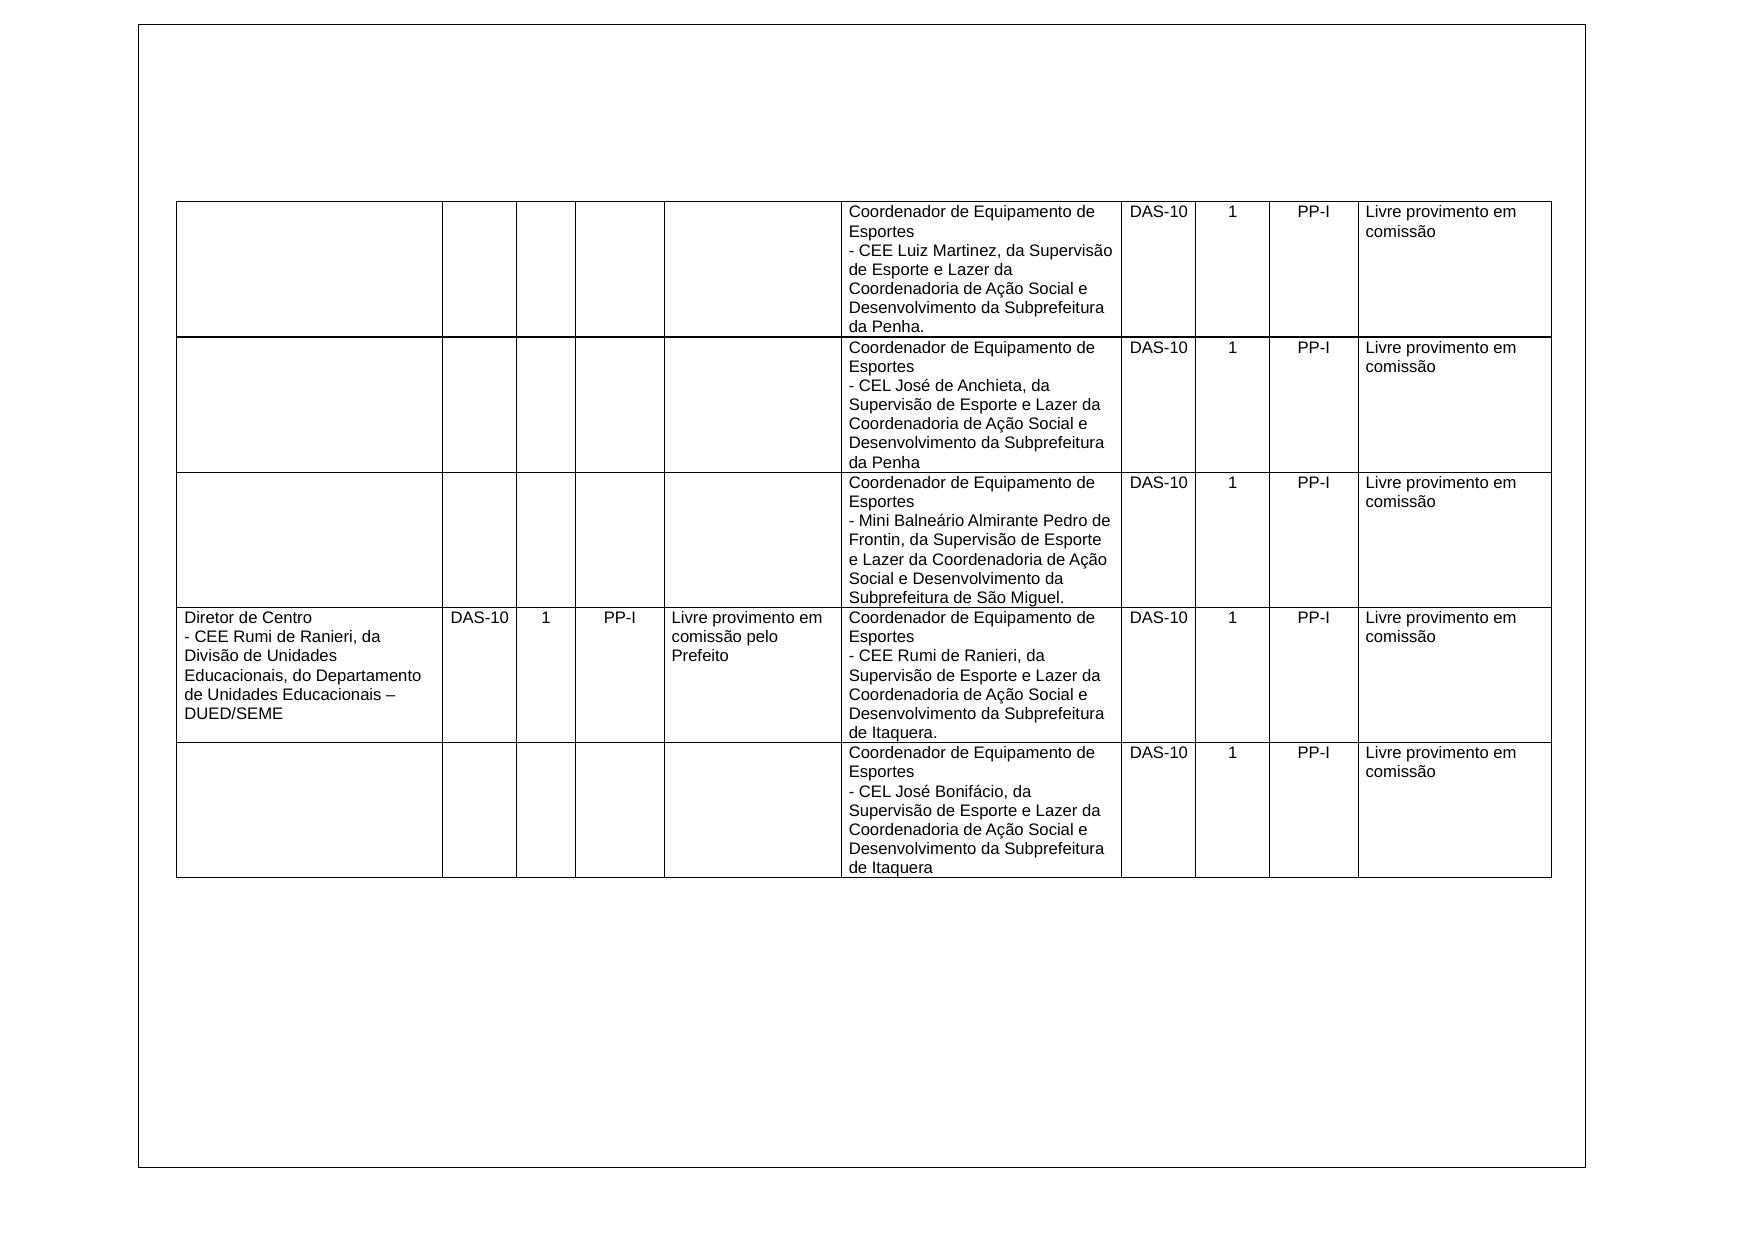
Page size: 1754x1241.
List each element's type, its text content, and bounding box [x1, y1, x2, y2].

table_cell [177, 473, 442, 607]
table_cell Livre provimento em comissão pelo Prefeito [665, 608, 841, 742]
table_cell Coordenador de Equipamento de Esportes - CEL José de Anchieta, da Supervisão de Esporte e Lazer da Coordenadoria de Ação Social e Desenvolvimento da Subprefeitura da Penha [842, 338, 1121, 472]
table_cell [443, 338, 516, 472]
table_cell 1 [1196, 473, 1269, 607]
table_cell DAS-10 [1122, 338, 1195, 472]
table_header Coordenador de Equipamento de Esportes - CEE Luiz Martinez, da Supervisão de Esporte e Lazer da Coordenadoria de Ação Social e Desenvolvimento da Subprefeitura da Penha. [842, 202, 1121, 336]
table_cell 1 [517, 608, 575, 742]
table_cell Coordenador de Equipamento de Esportes - CEE Rumi de Ranieri, da Supervisão de Esporte e Lazer da Coordenadoria de Ação Social e Desenvolvimento da Subprefeitura de Itaquera. [842, 608, 1121, 742]
table_cell [665, 338, 841, 472]
table_header [665, 202, 841, 336]
table_cell PP-I [1270, 608, 1358, 742]
table_cell Livre provimento em comissão [1359, 338, 1551, 472]
table_header [177, 202, 442, 336]
table_cell Coordenador de Equipamento de Esportes - Mini Balneário Almirante Pedro de Frontin, da Supervisão de Esporte e Lazer da Coordenadoria de Ação Social e Desenvolvimento da Subprefeitura de São Miguel. [842, 473, 1121, 607]
table_cell [443, 743, 516, 877]
table_cell [665, 473, 841, 607]
table_cell [177, 338, 442, 472]
table_cell DAS-10 [443, 608, 516, 742]
table_header [576, 202, 664, 336]
table_cell [665, 743, 841, 877]
table_header DAS-10 [1122, 202, 1195, 336]
table_header Livre provimento em comissão [1359, 202, 1551, 336]
table_cell Livre provimento em comissão [1359, 743, 1551, 877]
table_cell PP-I [1270, 743, 1358, 877]
table_header [517, 202, 575, 336]
table_cell Livre provimento em comissão [1359, 473, 1551, 607]
table_cell [517, 743, 575, 877]
table_cell 1 [1196, 743, 1269, 877]
table_cell PP-I [1270, 473, 1358, 607]
table_cell PP-I [576, 608, 664, 742]
table_header PP-I [1270, 202, 1358, 336]
table_cell Livre provimento em comissão [1359, 608, 1551, 742]
table_cell [576, 473, 664, 607]
table_cell [576, 743, 664, 877]
table_cell 1 [1196, 608, 1269, 742]
table_cell 1 [1196, 338, 1269, 472]
table_cell [576, 338, 664, 472]
table_cell DAS-10 [1122, 743, 1195, 877]
table_cell [443, 473, 516, 607]
table_cell Diretor de Centro - CEE Rumi de Ranieri, da Divisão de Unidades Educacionais, do Departamento de Unidades Educacionais – DUED/SEME [177, 608, 442, 742]
table_cell [517, 473, 575, 607]
table_cell Coordenador de Equipamento de Esportes - CEL José Bonifácio, da Supervisão de Esporte e Lazer da Coordenadoria de Ação Social e Desenvolvimento da Subprefeitura de Itaquera [842, 743, 1121, 877]
table_cell DAS-10 [1122, 608, 1195, 742]
table_header [443, 202, 516, 336]
table_cell [177, 743, 442, 877]
table_cell [517, 338, 575, 472]
table_header 1 [1196, 202, 1269, 336]
table_cell PP-I [1270, 338, 1358, 472]
table_cell DAS-10 [1122, 473, 1195, 607]
